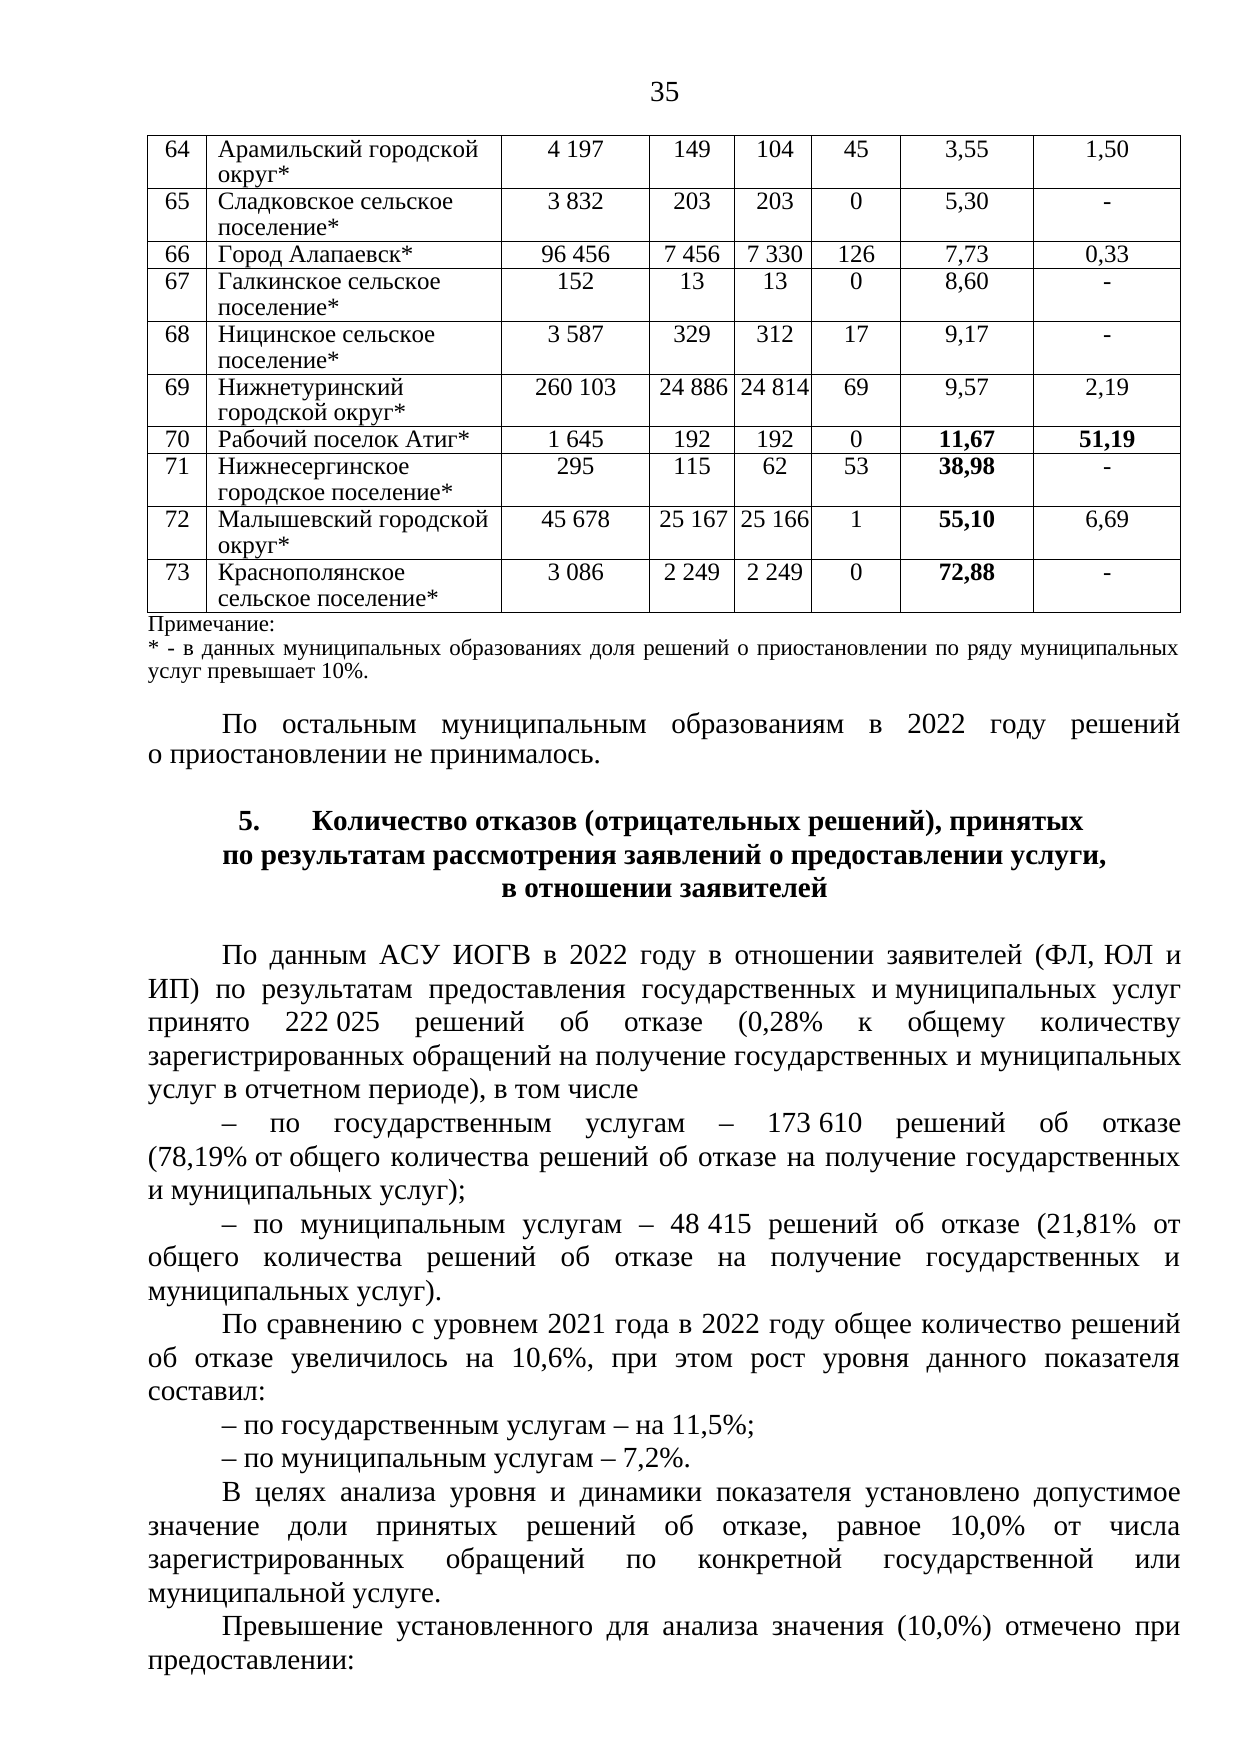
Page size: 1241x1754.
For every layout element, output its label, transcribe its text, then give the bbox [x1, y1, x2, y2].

table_cell Галкинское сельское поселение* [207, 269, 501, 321]
table_cell 312 [735, 322, 811, 373]
table_cell 68 [148, 322, 206, 373]
table_cell 13 [735, 269, 811, 321]
table_cell 67 [148, 269, 206, 321]
table_cell 203 [650, 189, 734, 241]
table_cell 192 [735, 427, 811, 453]
text По данным АСУ ИОГВ в 2022 году в отношении заявителей (ФЛ, ЮЛ и ИП) по результатам предоставления государственных и муниципальных услуг принято 222 025 решений об отказе (0,28% к общему количеству зарегистрированных обращений на получение государственных и муниципальных услуг в отчетном периоде), в том числе [148, 937, 1181, 1105]
table_cell 69 [812, 375, 900, 426]
table_cell 2 249 [735, 560, 811, 612]
table_cell Краснополянское сельское поселение* [207, 560, 501, 612]
text В целях анализа уровня и динамики показателя установлено допустимое значение доли принятых решений об отказе, равное 10,0% от числа зарегистрированных обращений по конкретной государственной или муниципальной услуге. [148, 1474, 1181, 1608]
text По остальным муниципальным образованиям в 2022 году решений о приостановлении не принималось. [148, 709, 1181, 770]
text – по муниципальным услугам – 48 415 решений об отказе (21,81% от общего количества решений об отказе на получение государственных и муниципальных услуг). [148, 1206, 1181, 1306]
text – по государственным услугам – на 11,5%; [148, 1407, 1181, 1441]
table_cell 11,67 [901, 427, 1033, 453]
table_cell 7,73 [901, 242, 1033, 268]
table_cell 45 [812, 136, 900, 188]
table_cell 0 [812, 269, 900, 321]
text – по государственным услугам – 173 610 решений об отказе (78,19% от общего количества решений об отказе на получение государственных и муниципальных услуг); [148, 1105, 1181, 1206]
table_cell 7 456 [650, 242, 734, 268]
table_cell 73 [148, 560, 206, 612]
table_cell 25 167 [650, 507, 734, 559]
table_cell Рабочий поселок Атиг* [207, 427, 501, 453]
table_cell 0 [812, 189, 900, 241]
table_cell 126 [812, 242, 900, 268]
table_cell Нижнесергинское городское поселение* [207, 454, 501, 506]
table_cell 45 678 [502, 507, 649, 559]
text По сравнению с уровнем 2021 года в 2022 году общее количество решений об отказе увеличилось на 10,6%, при этом рост уровня данного показателя составил: [148, 1306, 1181, 1407]
table_cell 0 [812, 560, 900, 612]
table_cell 64 [148, 136, 206, 188]
table_cell - [1034, 269, 1180, 321]
table_cell 149 [650, 136, 734, 188]
table_cell 4 197 [502, 136, 649, 188]
table_cell 72 [148, 507, 206, 559]
table_cell 24 886 [650, 375, 734, 426]
table_cell 55,10 [901, 507, 1033, 559]
table_cell 295 [502, 454, 649, 506]
table_cell 260 103 [502, 375, 649, 426]
table_cell 1 645 [502, 427, 649, 453]
table_cell 1,50 [1034, 136, 1180, 188]
table_cell - [1034, 454, 1180, 506]
table_cell 96 456 [502, 242, 649, 268]
table_cell 152 [502, 269, 649, 321]
table_cell Арамильский городской округ* [207, 136, 501, 188]
table_cell 38,98 [901, 454, 1033, 506]
table_cell 69 [148, 375, 206, 426]
table_cell 17 [812, 322, 900, 373]
table_cell 3 086 [502, 560, 649, 612]
table_cell 3,55 [901, 136, 1033, 188]
table_cell 9,57 [901, 375, 1033, 426]
table_cell 70 [148, 427, 206, 453]
table_cell 2,19 [1034, 375, 1180, 426]
text Примечание: [148, 613, 1181, 636]
table_cell 9,17 [901, 322, 1033, 373]
text Превышение установленного для анализа значения (10,0%) отмечено при предоставлении: [148, 1608, 1181, 1675]
table_cell 3 832 [502, 189, 649, 241]
table_cell 25 166 [735, 507, 811, 559]
table_cell 7 330 [735, 242, 811, 268]
table_cell 72,88 [901, 560, 1033, 612]
table_cell Нижнетуринский городской округ* [207, 375, 501, 426]
table_cell 65 [148, 189, 206, 241]
table_cell 0 [812, 427, 900, 453]
table_cell 6,69 [1034, 507, 1180, 559]
text – по муниципальным услугам – 7,2%. [148, 1441, 1181, 1474]
table_cell Ницинское сельское поселение* [207, 322, 501, 373]
table_cell 203 [735, 189, 811, 241]
table_cell 13 [650, 269, 734, 321]
table_cell 62 [735, 454, 811, 506]
table_cell 329 [650, 322, 734, 373]
text * - в данных муниципальных образованиях доля решений о приостановлении по ряду муниципальных услуг превышает 10%. [148, 636, 1181, 684]
table_cell 1 [812, 507, 900, 559]
list Количество отказов (отрицательных решений), принятых по результатам рассмотрения заявлений о предоставлении услуги, в отношении заявителей [148, 803, 1181, 904]
table_cell 3 587 [502, 322, 649, 373]
table_cell 8,60 [901, 269, 1033, 321]
table_cell 53 [812, 454, 900, 506]
table_cell 0,33 [1034, 242, 1180, 268]
table_cell 192 [650, 427, 734, 453]
table_cell 104 [735, 136, 811, 188]
table_cell - [1034, 189, 1180, 241]
table_cell 115 [650, 454, 734, 506]
table_cell - [1034, 322, 1180, 373]
table_cell 5,30 [901, 189, 1033, 241]
table_cell Город Алапаевск* [207, 242, 501, 268]
table_cell 2 249 [650, 560, 734, 612]
table_cell 24 814 [735, 375, 811, 426]
table_cell - [1034, 560, 1180, 612]
table_cell 71 [148, 454, 206, 506]
table_cell Сладковское сельское поселение* [207, 189, 501, 241]
table_cell Малышевский городской округ* [207, 507, 501, 559]
table_cell 66 [148, 242, 206, 268]
table_cell 51,19 [1034, 427, 1180, 453]
